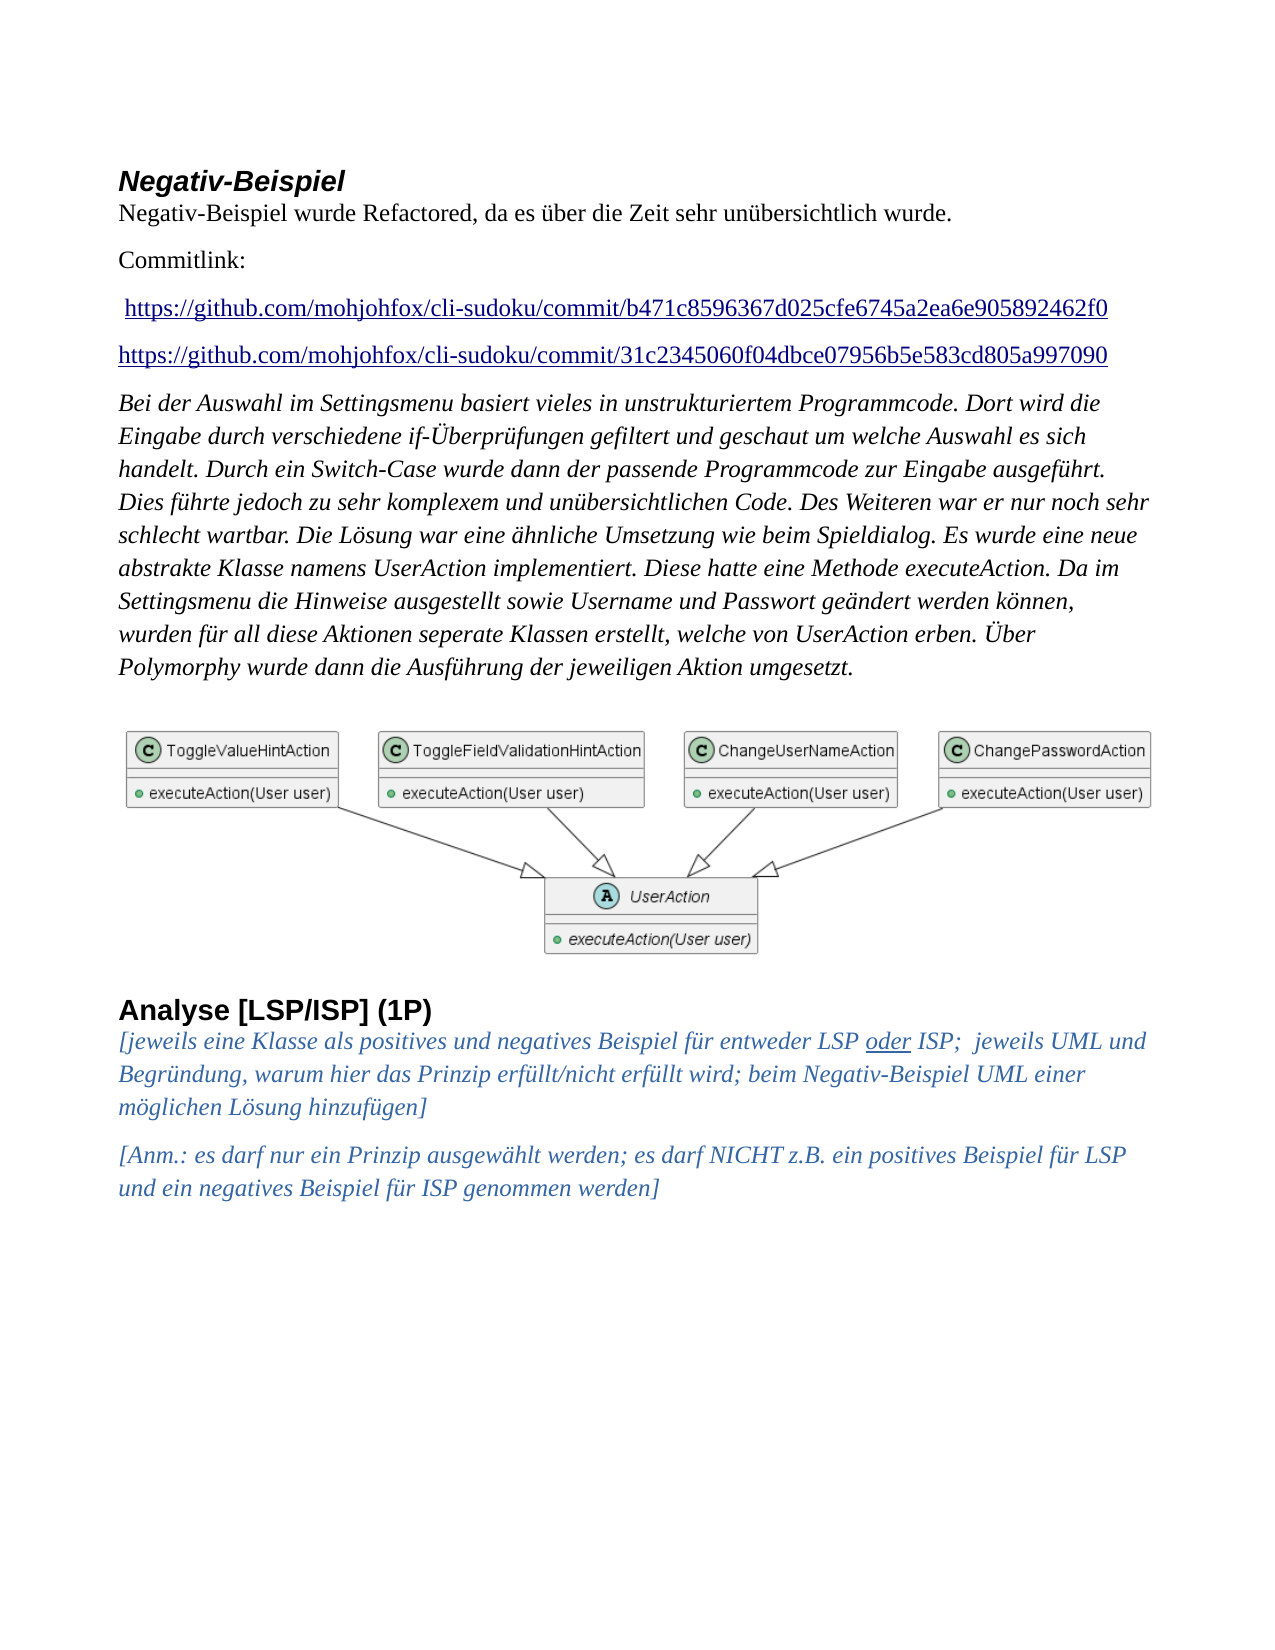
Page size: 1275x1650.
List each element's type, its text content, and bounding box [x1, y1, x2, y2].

text Bei der Auswahl im Settingsmenu basiert vieles in unstrukturiertem Programmcode. Dort wird die Eingabe durch verschiedene if-Überprüfungen gefiltert und geschaut um welche Auswahl es sich handelt. Durch ein Switch-Case wurde dann der passende Programmcode zur Eingabe ausgeführt. Dies führte jedoch zu sehr komplexem und unübersichtlichen Code. Des Weiteren war er nur noch sehr schlecht wartbar. Die Lösung war eine ähnliche Umsetzung wie beim Spieldialog. Es wurde eine neue abstrakte Klasse namens UserAction implementiert. Diese hatte eine Methode executeAction. Da im Settingsmenu die Hinweise ausgestellt sowie Username und Passwort geändert werden können, wurden für all diese Aktionen seperate Klassen erstellt, welche von UserAction erben. Über Polymorphy wurde dann die Ausführung der jeweiligen Aktion umgesetzt. [118, 388, 1157, 681]
text [Anm.: es darf nur ein Prinzip ausgewählt werden; es darf NICHT z.B. ein positives Beispiel für LSP und ein negatives Beispiel für ISP genommen werden] [118, 1140, 1157, 1202]
text Commitlink: [118, 245, 1157, 274]
text https://github.com/mohjohfox/cli-sudoku/commit/b471c8596367d025cfe6745a2ea6e905892462f0 [118, 293, 1157, 322]
text https://github.com/mohjohfox/cli-sudoku/commit/31c2345060f04dbce07956b5e583cd805a997090 [118, 341, 1157, 369]
subtitle Analyse [LSP/ISP] (1P) [118, 993, 1157, 1026]
text [jeweils eine Klasse als positives und negatives Beispiel für entweder LSP oder ISP; jeweils UML und Begründung, warum hier das Prinzip erfüllt/nicht erfüllt wird; beim Negativ-Beispiel UML einer möglichen Lösung hinzufügen] [118, 1026, 1157, 1121]
text Negativ-Beispiel wurde Refactored, da es über die Zeit sehr unübersichtlich wurde. [118, 198, 1157, 226]
subtitle Negativ-Beispiel [118, 164, 1157, 198]
